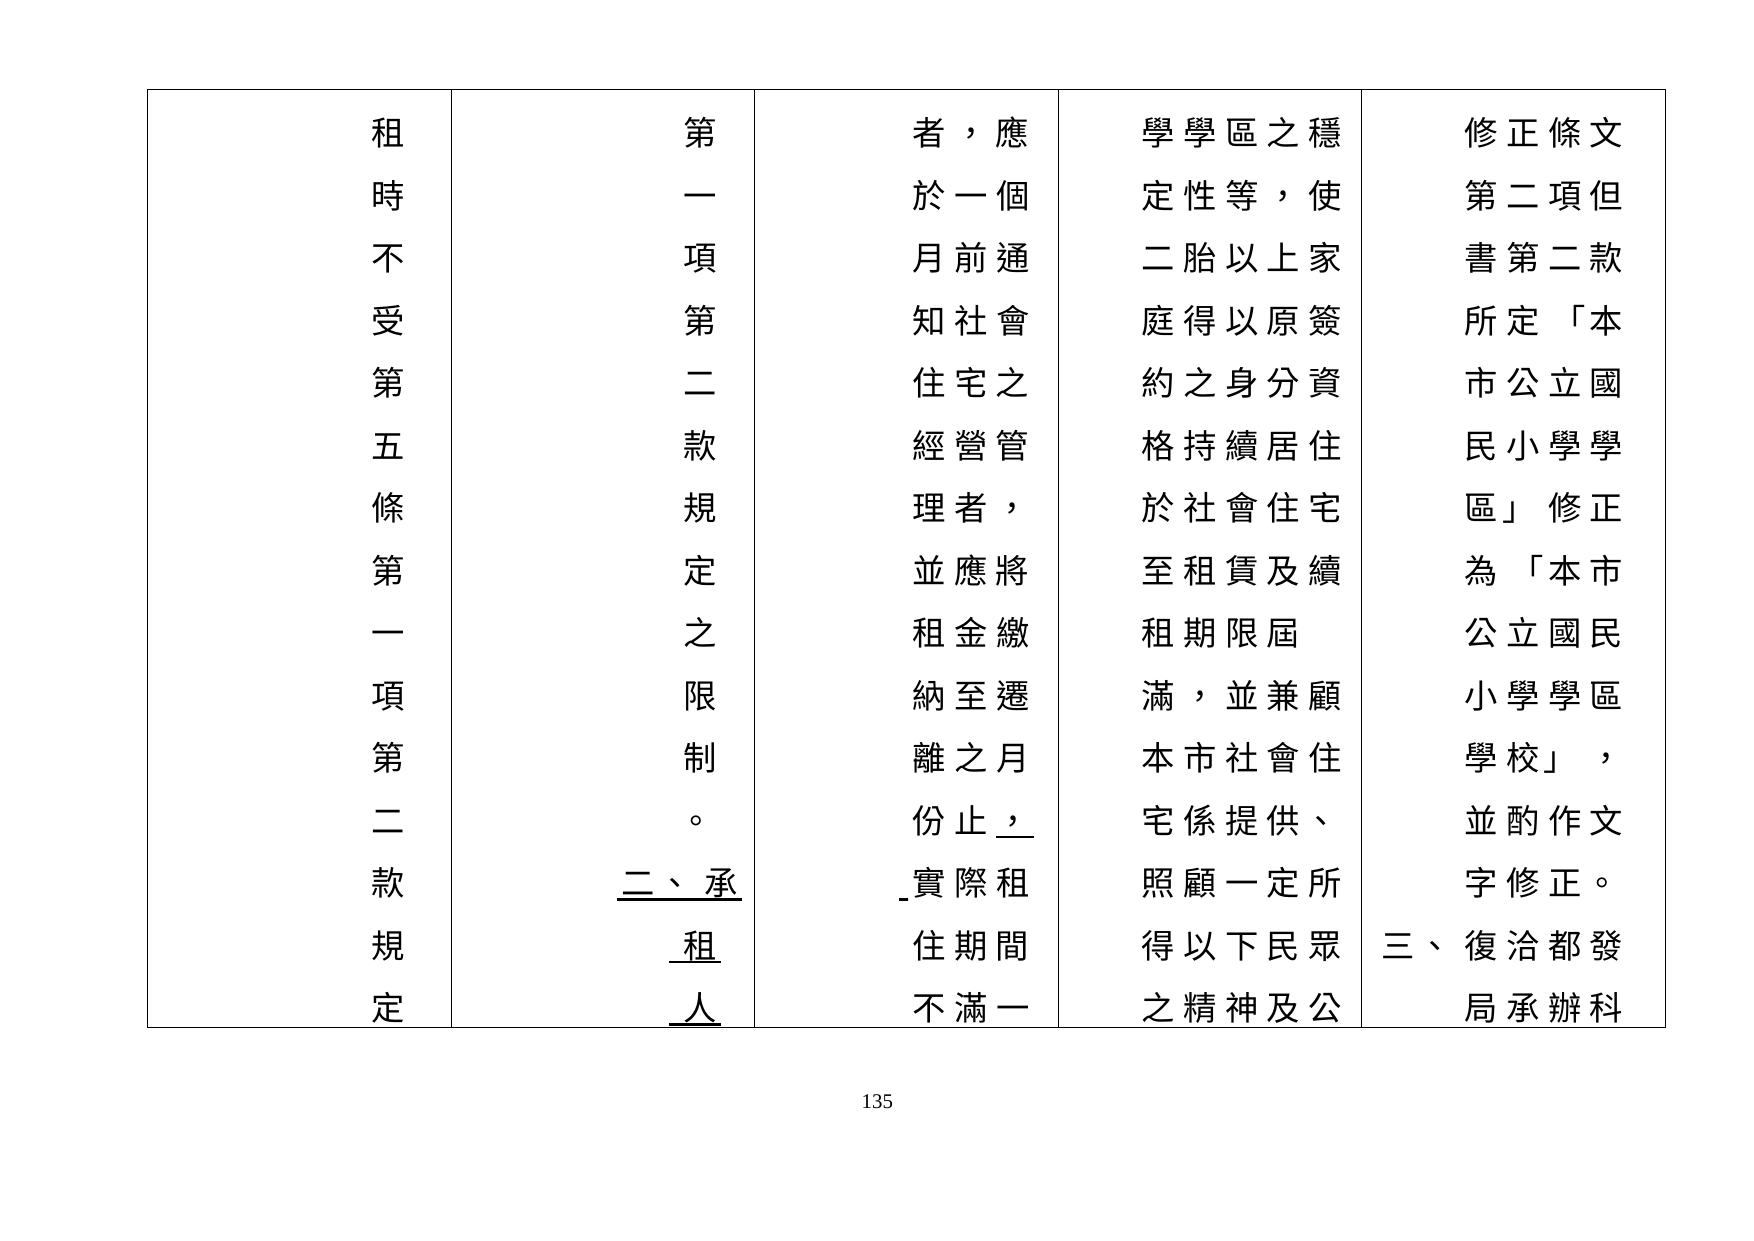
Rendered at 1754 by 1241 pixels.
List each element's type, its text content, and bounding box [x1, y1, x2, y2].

table_cell 修正條文第二項但書第二款所定「本市公立國民小學學區」修正為「本市公立國民小學學區學校」，並酌作文字修正。 三、復洽都發局承辦科 [1362, 90, 1665, 1027]
table_cell 第一項第二款規定之限制。 二、承租人 [452, 90, 754, 1027]
table_cell 者，應於一個月前通知社會住宅之經營管理者，並應將租金繳納至遷離之月份止，實際租住期間不滿一 [755, 90, 1058, 1027]
table_cell 租時不受第五條第一項第二款規定 [148, 90, 451, 1027]
table_cell 學學區之穩定性等，使二胎以上家庭得以原簽約之身分資格持續居住於社會住宅至租賃及續租期限屆滿，並兼顧本市社會住宅係提供、照顧一定所得以下民眾之精神及公 [1059, 90, 1361, 1027]
